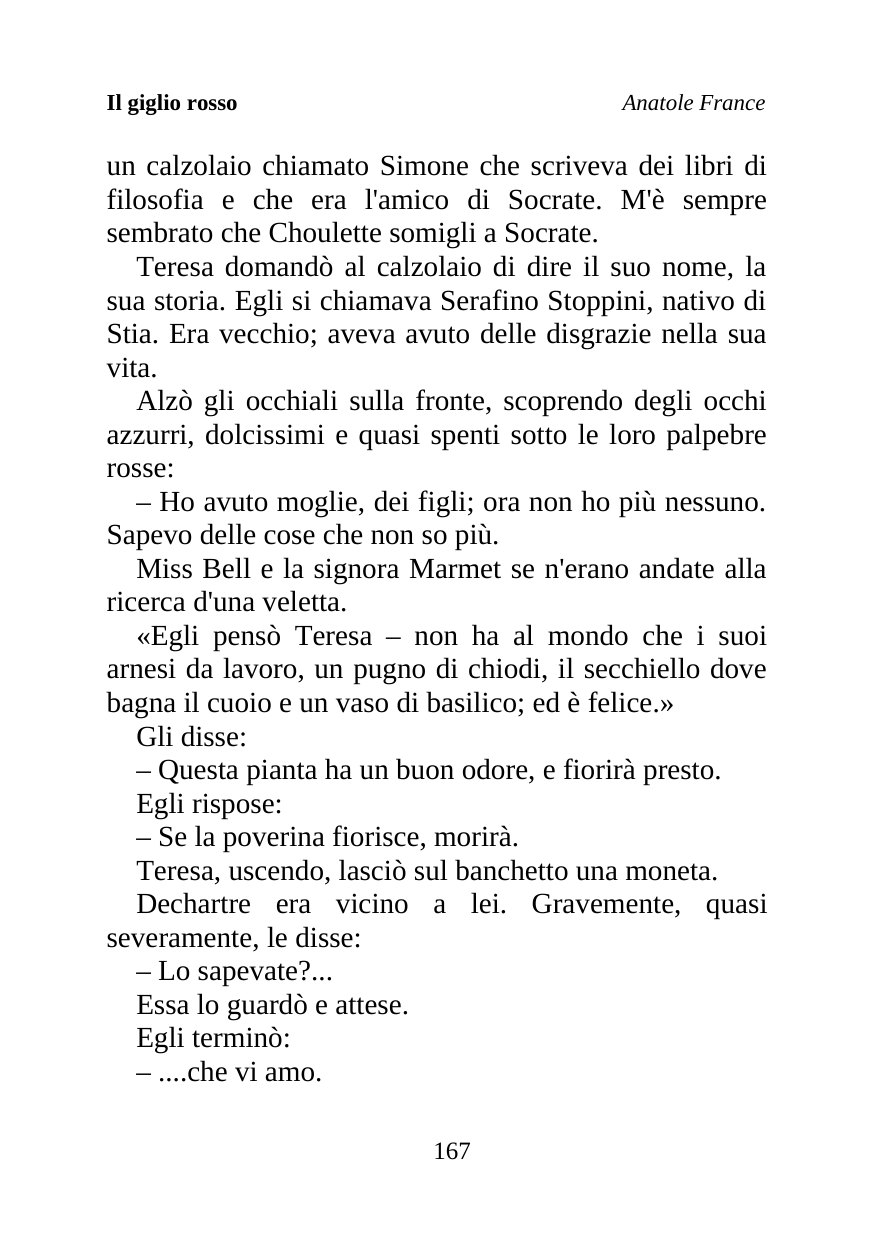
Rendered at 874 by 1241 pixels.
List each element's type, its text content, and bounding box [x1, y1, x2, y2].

text Teresa, uscendo, lasciò sul banchetto una moneta. [106, 853, 768, 886]
text Egli rispose: [106, 786, 768, 819]
text Essa lo guardò e attese. [106, 987, 768, 1021]
text Dechartre era vicino a lei. Gravemente, quasi severamente, le disse: [106, 886, 768, 953]
text Alzò gli occhiali sulla fronte, scoprendo degli occhi azzurri, dolcissimi e quasi spenti sotto le loro palpebre rosse: [106, 383, 768, 484]
text – ....che vi amo. [106, 1054, 768, 1088]
text Miss Bell e la signora Marmet se n'erano andate alla ricerca d'una veletta. [106, 551, 768, 618]
text – Ho avuto moglie, dei figli; ora non ho più nessuno. Sapevo delle cose che non so più. [106, 484, 768, 551]
text un calzolaio chiamato Simone che scriveva dei libri di filosofia e che era l'amico di Socrate. M'è sempre sembrato che Choulette somigli a Socrate. [106, 148, 768, 249]
text «Egli pensò Teresa – non ha al mondo che i suoi arnesi da lavoro, un pugno di chiodi, il secchiello dove bagna il cuoio e un vaso di basilico; ed è felice.» [106, 618, 768, 719]
text – Se la poverina fiorisce, morirà. [106, 819, 768, 853]
text – Lo sapevate?... [106, 953, 768, 987]
text – Questa pianta ha un buon odore, e fiorirà presto. [106, 752, 768, 786]
text Egli terminò: [106, 1021, 768, 1054]
text Teresa domandò al calzolaio di dire il suo nome, la sua storia. Egli si chiamava Serafino Stoppini, nativo di Stia. Era vecchio; aveva avuto delle disgrazie nella sua vita. [106, 249, 768, 383]
text Gli disse: [106, 719, 768, 752]
